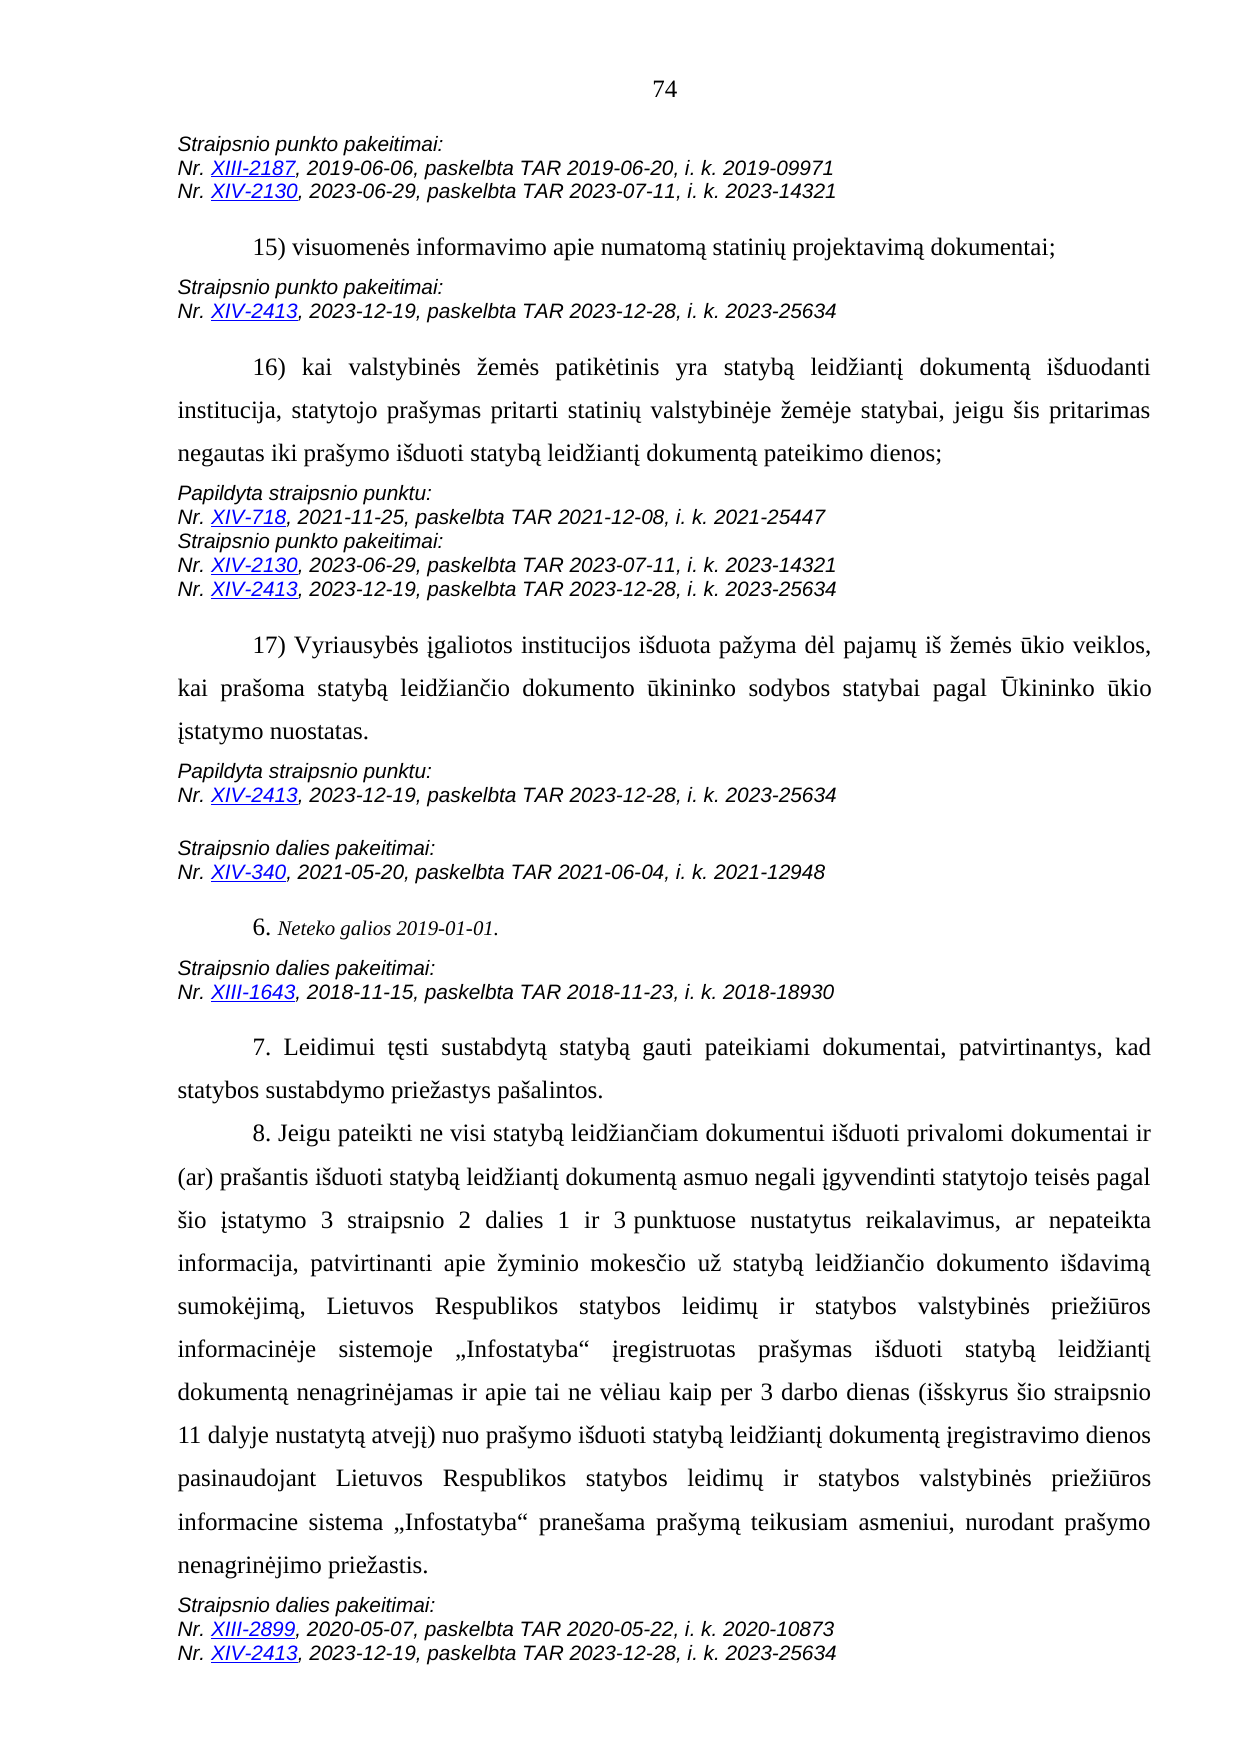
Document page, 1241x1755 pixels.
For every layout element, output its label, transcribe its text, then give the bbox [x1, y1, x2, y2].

text 6. Neteko galios 2019-01-01. [177, 912, 1152, 941]
text Nr. XIII-2187, 2019-06-06, paskelbta TAR 2019-06-20, i. k. 2019-09971 [177, 155, 1152, 179]
text Straipsnio dalies pakeitimai: [177, 1593, 1152, 1617]
text Nr. XIV-2413, 2023-12-19, paskelbta TAR 2023-12-28, i. k. 2023-25634 [177, 299, 1152, 323]
text Papildyta straipsnio punktu: [177, 481, 1152, 505]
text Nr. XIV-2413, 2023-12-19, paskelbta TAR 2023-12-28, i. k. 2023-25634 [177, 577, 1152, 601]
text Straipsnio dalies pakeitimai: [177, 836, 1152, 860]
text 7. Leidimui tęsti sustabdytą statybą gauti pateikiami dokumentai, patvirtinantys, kad statybos sustabdymo priežastys pašalintos. [177, 1032, 1152, 1104]
text Straipsnio punkto pakeitimai: [177, 529, 1152, 553]
text Nr. XIV-340, 2021-05-20, paskelbta TAR 2021-06-04, i. k. 2021-12948 [177, 860, 1152, 884]
text 8. Jeigu pateikti ne visi statybą leidžiančiam dokumentui išduoti privalomi dokumentai ir (ar) prašantis išduoti statybą leidžiantį dokumentą asmuo negali įgyvendinti statytojo teisės pagal šio įstatymo 3 straipsnio 2 dalies 1 ir 3 punktuose nustatytus reikalavimus, ar nepateikta informacija, patvirtinanti apie žyminio mokesčio už statybą leidžiančio dokumento išdavimą sumokėjimą, Lietuvos Respublikos statybos leidimų ir statybos valstybinės priežiūros informacinėje sistemoje „Infostatyba“ įregistruotas prašymas išduoti statybą leidžiantį dokumentą nenagrinėjamas ir apie tai ne vėliau kaip per 3 darbo dienas (išskyrus šio straipsnio 11 dalyje nustatytą atvejį) nuo prašymo išduoti statybą leidžiantį dokumentą įregistravimo dienos pasinaudojant Lietuvos Respublikos statybos leidimų ir statybos valstybinės priežiūros informacine sistema „Infostatyba“ pranešama prašymą teikusiam asmeniui, nurodant prašymo nenagrinėjimo priežastis. [177, 1118, 1152, 1578]
text 17) Vyriausybės įgaliotos institucijos išduota pažyma dėl pajamų iš žemės ūkio veiklos, kai prašoma statybą leidžiančio dokumento ūkininko sodybos statybai pagal Ūkininko ūkio įstatymo nuostatas. [177, 630, 1152, 745]
text 16) kai valstybinės žemės patikėtinis yra statybą leidžiantį dokumentą išduodanti institucija, statytojo prašymas pritarti statinių valstybinėje žemėje statybai, jeigu šis pritarimas negautas iki prašymo išduoti statybą leidžiantį dokumentą pateikimo dienos; [177, 352, 1152, 467]
text Nr. XIV-2130, 2023-06-29, paskelbta TAR 2023-07-11, i. k. 2023-14321 [177, 179, 1152, 203]
text Papildyta straipsnio punktu: [177, 759, 1152, 783]
text Straipsnio punkto pakeitimai: [177, 275, 1152, 299]
text Nr. XIV-2413, 2023-12-19, paskelbta TAR 2023-12-28, i. k. 2023-25634 [177, 1641, 1152, 1665]
text Nr. XIII-1643, 2018-11-15, paskelbta TAR 2018-11-23, i. k. 2018-18930 [177, 979, 1152, 1003]
text Straipsnio dalies pakeitimai: [177, 956, 1152, 979]
text 15) visuomenės informavimo apie numatomą statinių projektavimą dokumentai; [177, 232, 1152, 261]
text Nr. XIV-2413, 2023-12-19, paskelbta TAR 2023-12-28, i. k. 2023-25634 [177, 783, 1152, 807]
text Straipsnio punkto pakeitimai: [177, 131, 1152, 155]
text Nr. XIII-2899, 2020-05-07, paskelbta TAR 2020-05-22, i. k. 2020-10873 [177, 1617, 1152, 1641]
text Nr. XIV-718, 2021-11-25, paskelbta TAR 2021-12-08, i. k. 2021-25447 [177, 505, 1152, 529]
text Nr. XIV-2130, 2023-06-29, paskelbta TAR 2023-07-11, i. k. 2023-14321 [177, 553, 1152, 577]
